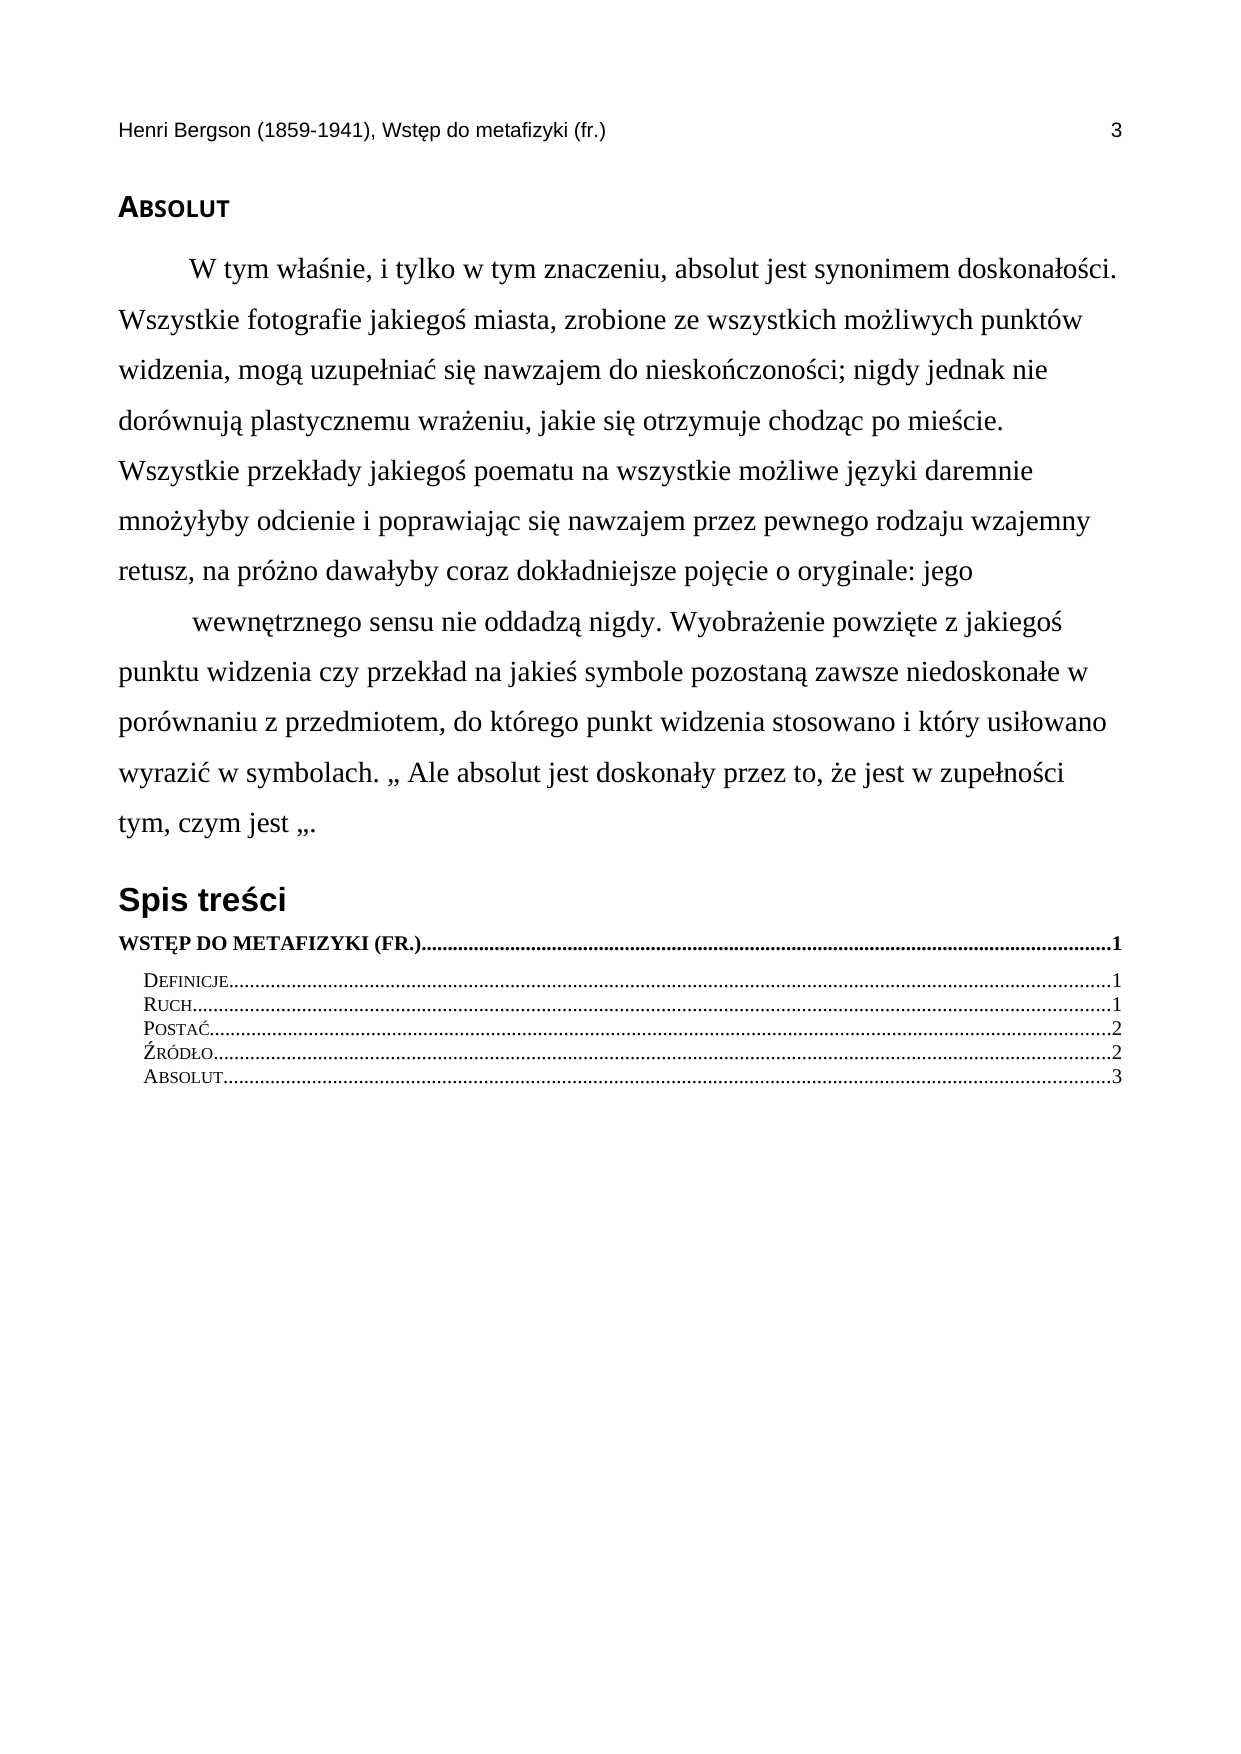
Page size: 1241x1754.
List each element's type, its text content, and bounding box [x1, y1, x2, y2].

text Postać 2 [143, 1016, 1122, 1040]
text Definicje 1 [143, 968, 1122, 992]
text Wstęp do metafizyki (fr.) 1 [118, 931, 1122, 955]
subtitle Spis treści [118, 880, 1122, 919]
text Absolut 3 [143, 1064, 1122, 1088]
subtitle Absolut [118, 186, 1122, 226]
text Ruch 1 [143, 992, 1122, 1016]
text W tym właśnie, i tylko w tym znaczeniu, absolut jest synonimem doskonałości. Wszystkie fotografie jakiegoś miasta, zrobione ze wszystkich możliwych punktów widzenia, mogą uzupełniać się nawzajem do nieskończoności; nigdy jednak nie dorównują plastycznemu wrażeniu, jakie się otrzymuje chodząc po mieście. Wszystkie przekłady jakiegoś poematu na wszystkie możliwe języki daremnie mnożyłyby odcienie i poprawiając się nawzajem przez pewnego rodzaju wzajemny retusz, na próżno dawałyby coraz dokładniejsze pojęcie o oryginale: jego wewnętrznego sensu nie oddadzą nigdy. Wyobrażenie powzięte z jakiegoś punktu widzenia czy przekład na jakieś symbole pozostaną zawsze niedoskonałe w porównaniu z przedmiotem, do którego punkt widzenia stosowano i który usiłowano wyrazić w symbolach. „ Ale absolut jest doskonały przez to, że jest w zupełności tym, czym jest „. [118, 252, 1122, 839]
text Źródło 2 [143, 1040, 1122, 1064]
